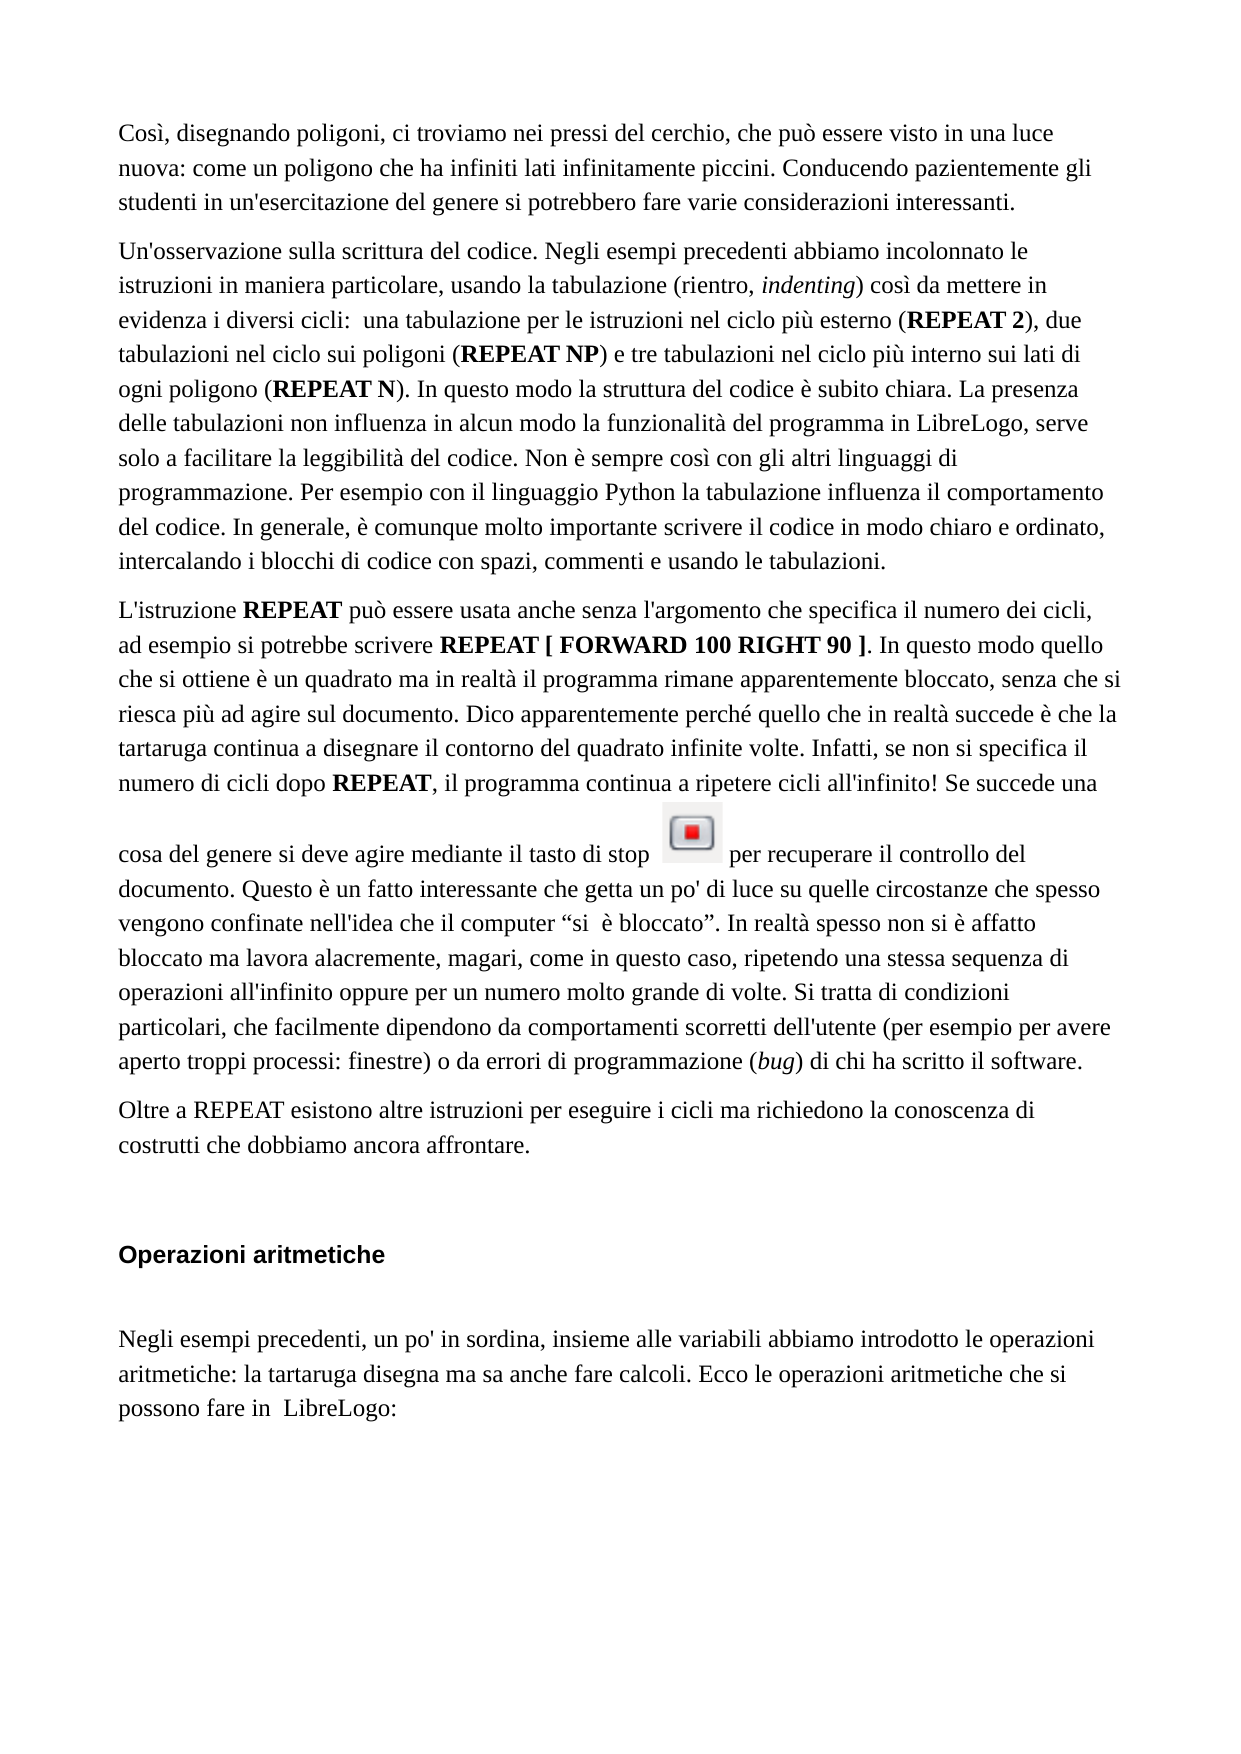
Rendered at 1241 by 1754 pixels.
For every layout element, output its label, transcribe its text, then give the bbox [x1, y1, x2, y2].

subtitle Operazioni aritmetiche [118, 1241, 1122, 1269]
text Oltre a REPEAT esistono altre istruzioni per eseguire i cicli ma richiedono la conoscenza di costrutti che dobbiamo ancora affrontare. [118, 1095, 1122, 1159]
picture [662, 802, 723, 863]
text Negli esempi precedenti, un po' in sordina, insieme alle variabili abbiamo introdotto le operazioni aritmetiche: la tartaruga disegna ma sa anche fare calcoli. Ecco le operazioni aritmetiche che si possono fare in LibreLogo: [118, 1324, 1122, 1422]
text L'istruzione REPEAT può essere usata anche senza l'argomento che specifica il numero dei cicli, ad esempio si potrebbe scrivere REPEAT [ FORWARD 100 RIGHT 90 ]. In questo modo quello che si ottiene è un quadrato ma in realtà il programma rimane apparentemente bloccato, senza che si riesca più ad agire sul documento. Dico apparentemente perché quello che in realtà succede è che la tartaruga continua a disegnare il contorno del quadrato infinite volte. Infatti, se non si specifica il numero di cicli dopo REPEAT, il programma continua a ripetere cicli all'infinito! Se succede una cosa del genere si deve agire mediante il tasto di stop per recuperare il controllo del documento. Questo è un fatto interessante che getta un po' di luce su quelle circostanze che spesso vengono confinate nell'idea che il computer “si è bloccato”. In realtà spesso non si è affatto bloccato ma lavora alacremente, magari, come in questo caso, ripetendo una stessa sequenza di operazioni all'infinito oppure per un numero molto grande di volte. Si tratta di condizioni particolari, che facilmente dipendono da comportamenti scorretti dell'utente (per esempio per avere aperto troppi processi: finestre) o da errori di programmazione (bug) di chi ha scritto il software. [118, 596, 1122, 1075]
text Un'osservazione sulla scrittura del codice. Negli esempi precedenti abbiamo incolonnato le istruzioni in maniera particolare, usando la tabulazione (rientro, indenting) così da mettere in evidenza i diversi cicli: una tabulazione per le istruzioni nel ciclo più esterno (REPEAT 2), due tabulazioni nel ciclo sui poligoni (REPEAT NP) e tre tabulazioni nel ciclo più interno sui lati di ogni poligono (REPEAT N). In questo modo la struttura del codice è subito chiara. La presenza delle tabulazioni non influenza in alcun modo la funzionalità del programma in LibreLogo, serve solo a facilitare la leggibilità del codice. Non è sempre così con gli altri linguaggi di programmazione. Per esempio con il linguaggio Python la tabulazione influenza il comportamento del codice. In generale, è comunque molto importante scrivere il codice in modo chiaro e ordinato, intercalando i blocchi di codice con spazi, commenti e usando le tabulazioni. [118, 236, 1122, 575]
text Così, disegnando poligoni, ci troviamo nei pressi del cerchio, che può essere visto in una luce nuova: come un poligono che ha infiniti lati infinitamente piccini. Conducendo pazientemente gli studenti in un'esercitazione del genere si potrebbero fare varie considerazioni interessanti. [118, 118, 1122, 216]
